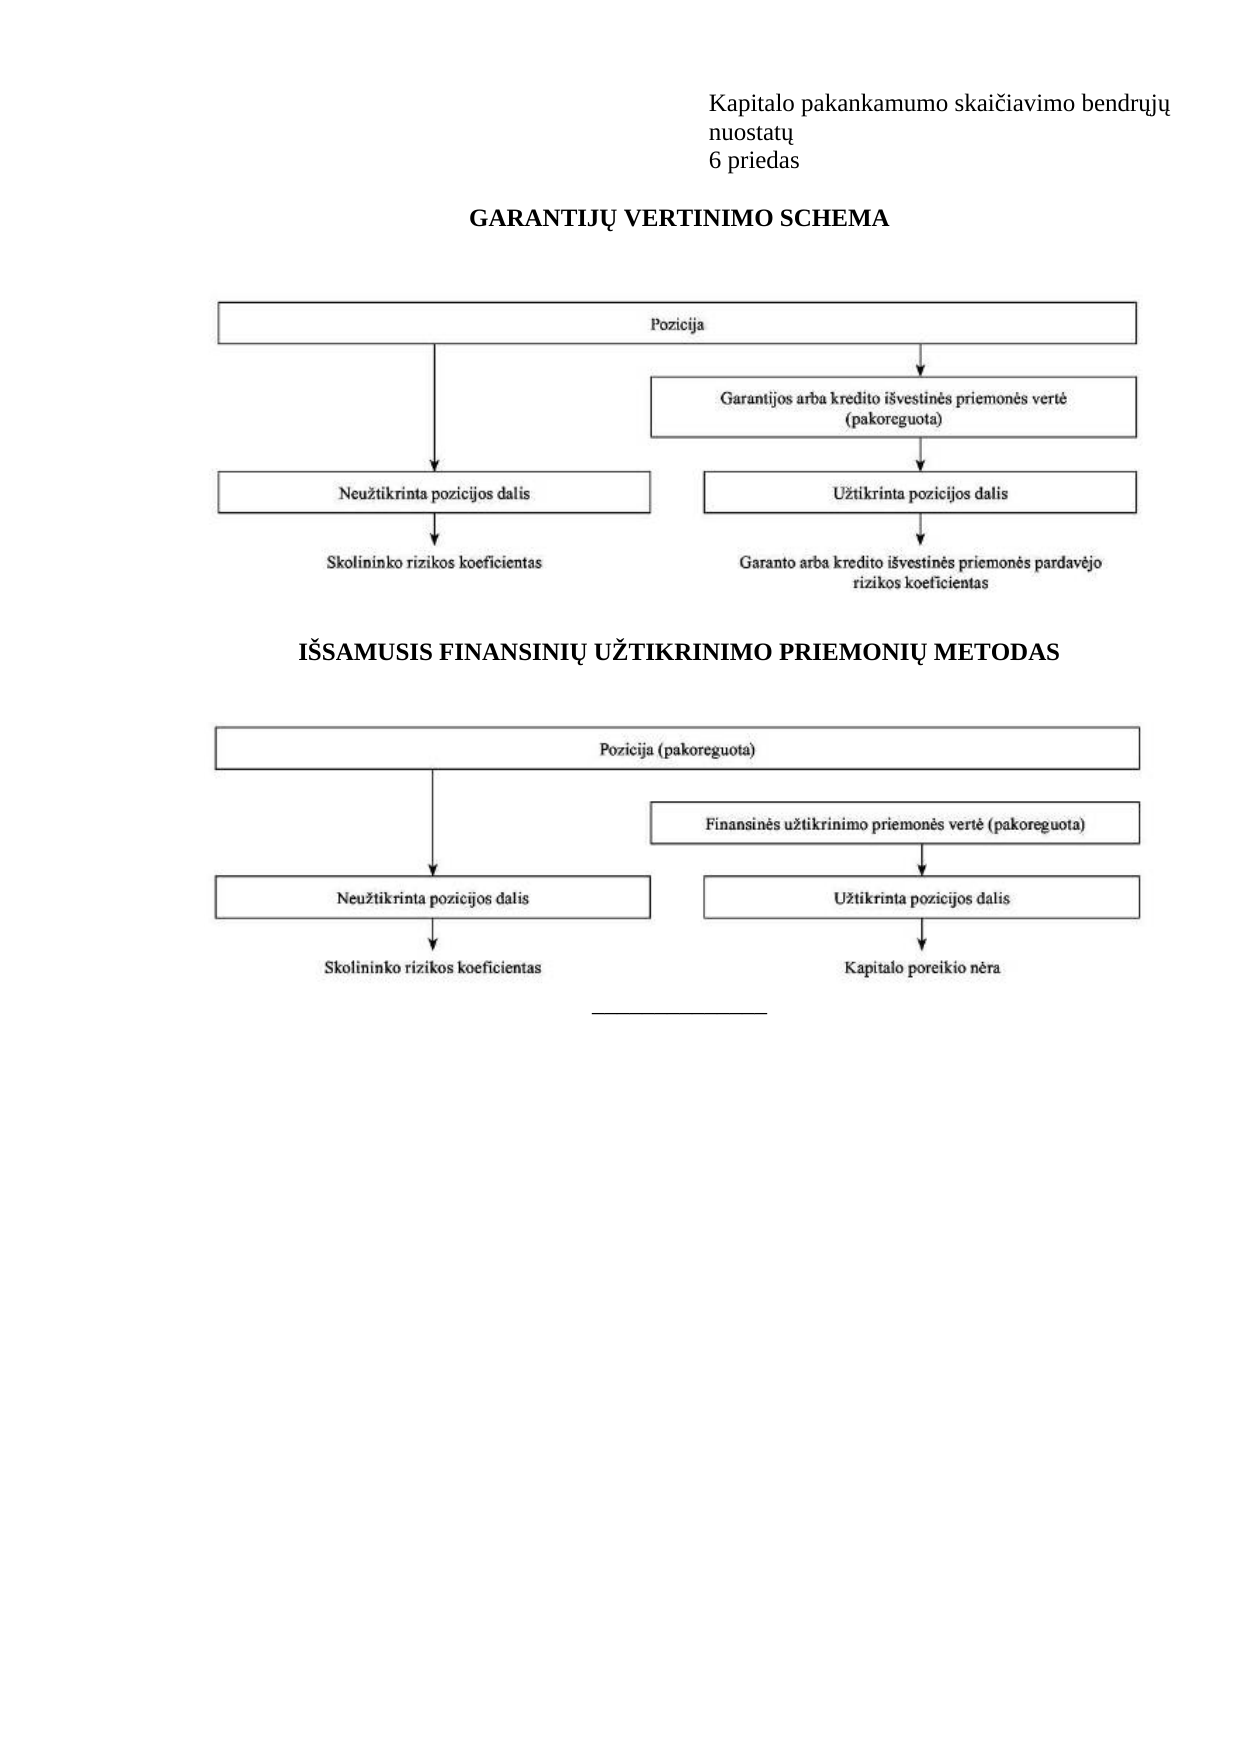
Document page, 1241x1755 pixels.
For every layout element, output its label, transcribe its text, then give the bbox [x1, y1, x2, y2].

text GARANTIJŲ VERTINIMO SCHEMA [177, 203, 1181, 232]
text ______________ [177, 988, 1181, 1017]
text Kapitalo pakankamumo skaičiavimo bendrųjų [177, 88, 1181, 117]
text 6 priedas [177, 145, 1181, 174]
text IŠSAMUSIS FINANSINIŲ UŽTIKRINIMO PRIEMONIŲ METODAS [177, 637, 1181, 665]
text nuostatų [177, 117, 1181, 145]
